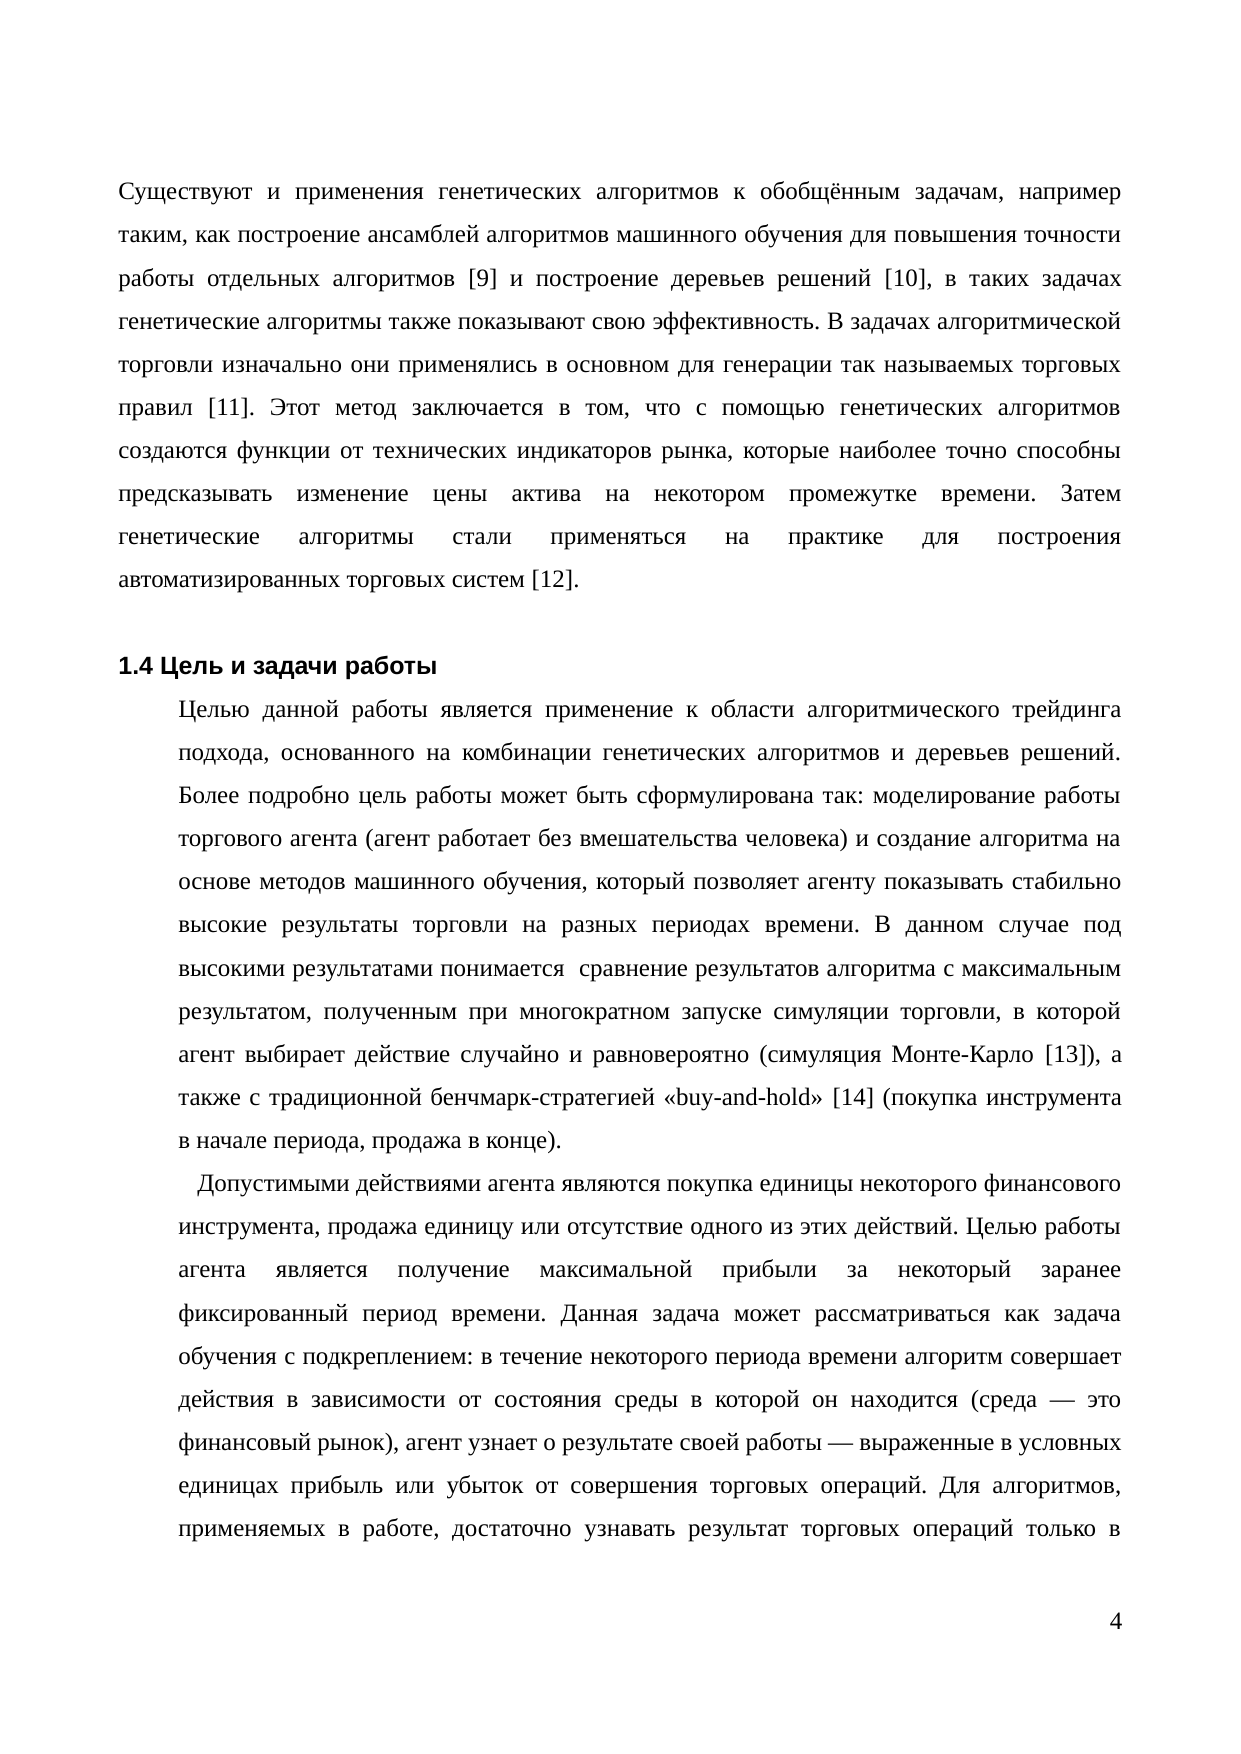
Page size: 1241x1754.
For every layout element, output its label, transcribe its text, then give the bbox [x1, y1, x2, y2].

list Цель и задачи работы [118, 651, 1122, 679]
list Целью данной работы является применение к области алгоритмического трейдинга подхода, основанного на комбинации генетических алгоритмов и деревьев решений. Более подробно цель работы может быть сформулирована так: моделирование работы торгового агента (агент работает без вмешательства человека) и создание алгоритма на основе методов машинного обучения, который позволяет агенту показывать стабильно высокие результаты торговли на разных периодах времени. В данном случае под высокими результатами понимается сравнение результатов алгоритма с максимальным результатом, полученным при многократном запуске симуляции торговли, в которой агент выбирает действие случайно и равновероятно (симуляция Монте-Карло [13]), а также с традиционной бенчмарк-стратегией «buy-and-hold» [14] (покупка инструмента в начале периода, продажа в конце). [178, 694, 1122, 1154]
list Существуют и применения генетических алгоритмов к обобщённым задачам, например таким, как построение ансамблей алгоритмов машинного обучения для повышения точности работы отдельных алгоритмов [9] и построение деревьев решений [10], в таких задачах генетические алгоритмы также показывают свою эффективность. В задачах алгоритмической торговли изначально они применялись в основном для генерации так называемых торговых правил [11]. Этот метод заключается в том, что с помощью генетических алгоритмов создаются функции от технических индикаторов рынка, которые наиболее точно способны предсказывать изменение цены актива на некотором промежутке времени. Затем генетические алгоритмы стали применяться на практике для построения автоматизированных торговых систем [12]. [118, 176, 1122, 593]
list Допустимыми действиями агента являются покупка единицы некоторого финансового инструмента, продажа единицу или отсутствие одного из этих действий. Целью работы агента является получение максимальной прибыли за некоторый заранее фиксированный период времени. Данная задача может рассматриваться как задача обучения с подкреплением: в течение некоторого периода времени алгоритм совершает действия в зависимости от состояния среды в которой он находится (среда — это финансовый рынок), агент узнает о результате своей работы — выраженные в условных единицах прибыль или убыток от совершения торговых операций. Для алгоритмов, применяемых в работе, достаточно узнавать результат торговых операций только в [178, 1168, 1122, 1542]
